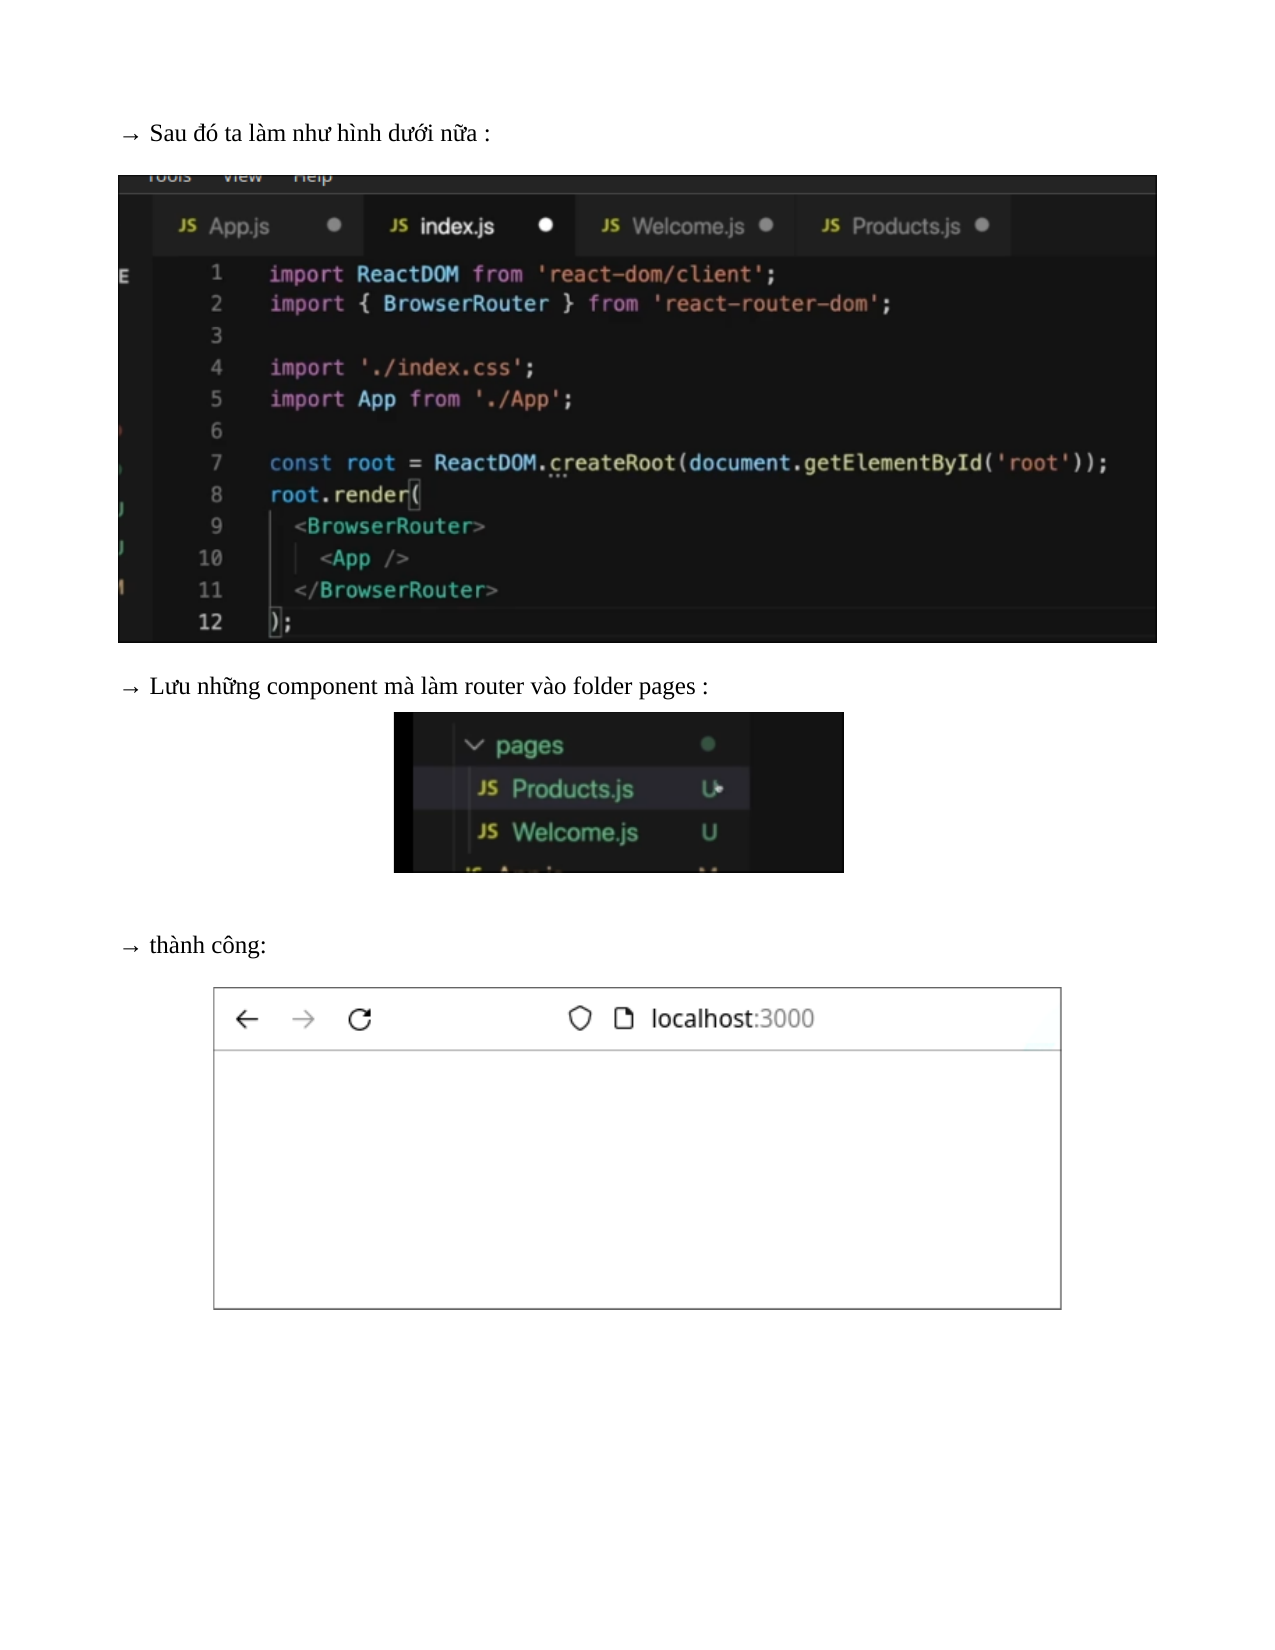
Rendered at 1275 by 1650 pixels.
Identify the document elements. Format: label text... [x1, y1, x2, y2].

text → thành công: [118, 930, 1157, 959]
picture [118, 175, 1157, 643]
text → Lưu những component mà làm router vào folder pages : [118, 671, 1157, 700]
text → Sau đó ta làm như hình dưới nữa : [118, 118, 1157, 147]
picture [393, 712, 844, 873]
picture [213, 987, 1062, 1310]
